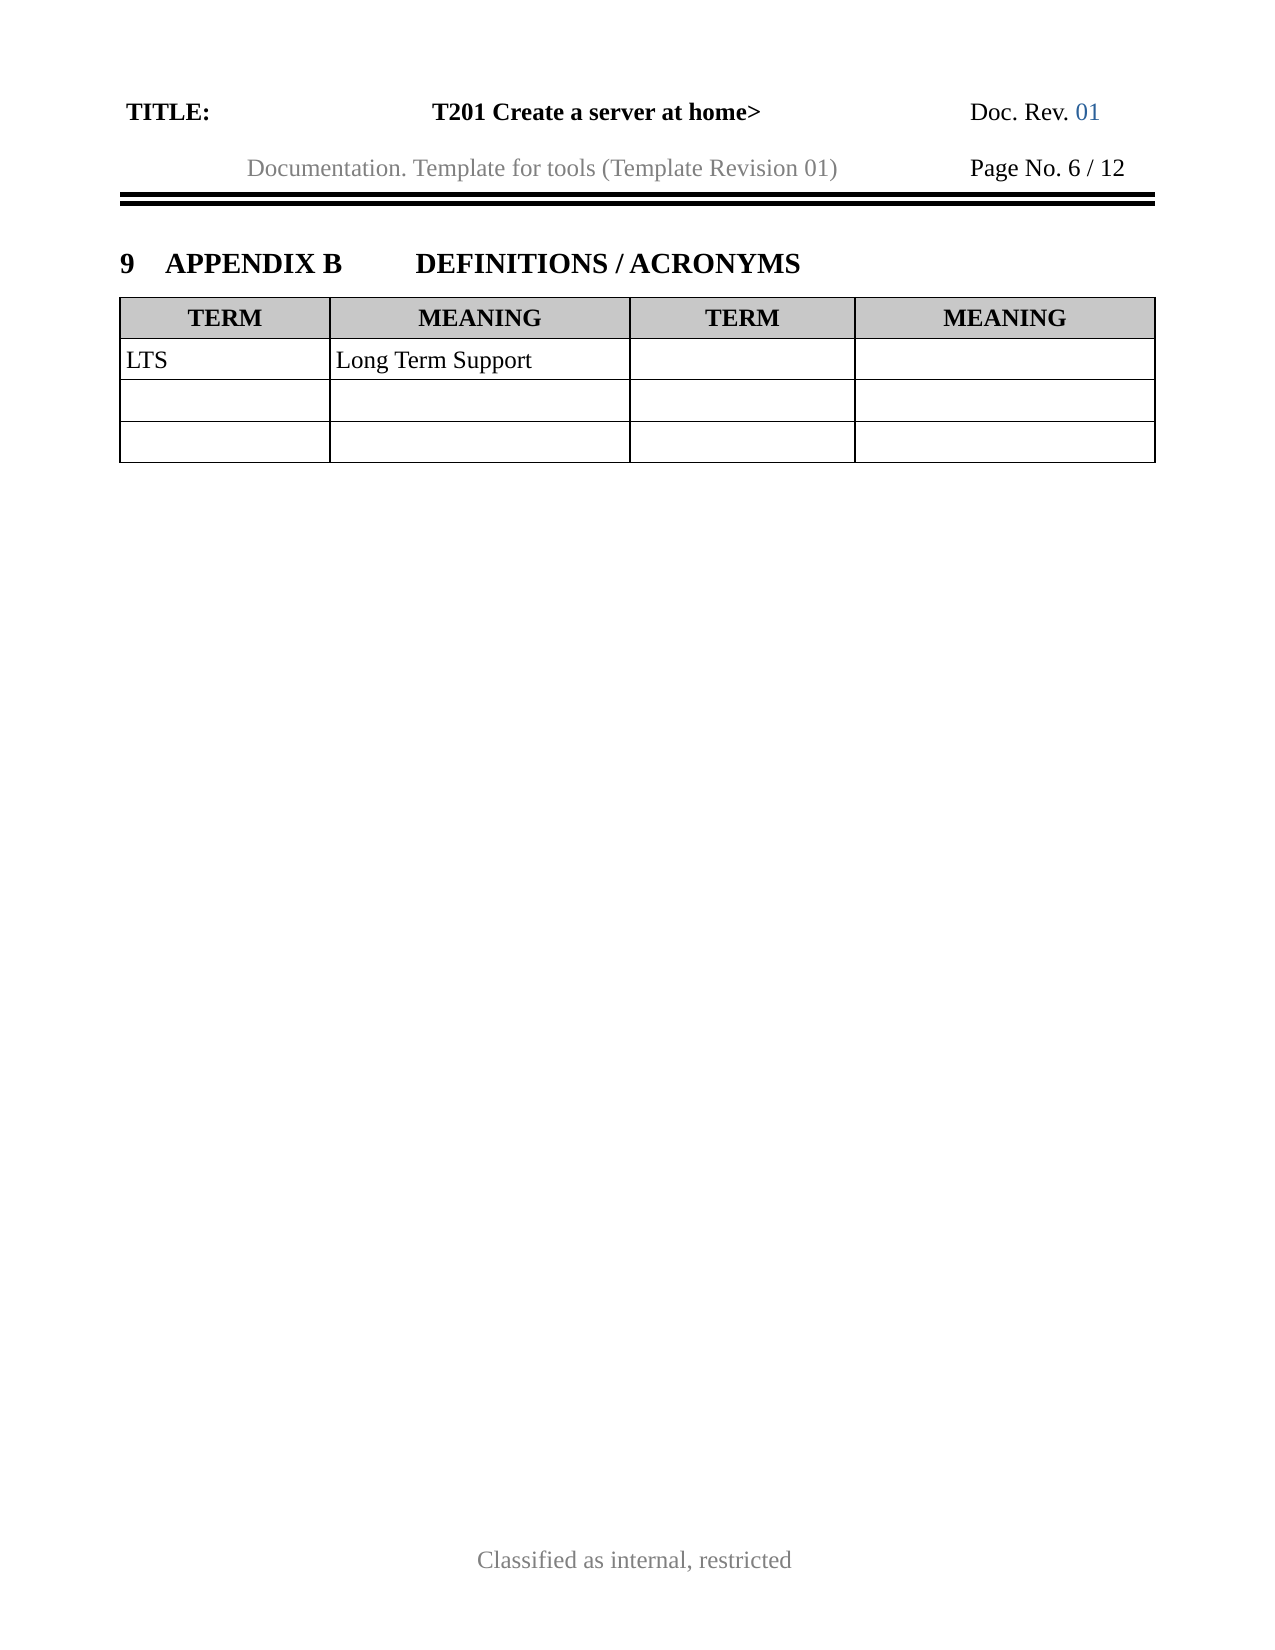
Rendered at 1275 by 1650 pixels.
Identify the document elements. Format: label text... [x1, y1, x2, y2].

table_cell [331, 380, 629, 421]
table_cell [631, 380, 854, 421]
subtitle Appendix B Definitions / acronyms [120, 246, 1155, 280]
table_cell [331, 422, 629, 462]
table_cell [856, 422, 1154, 462]
table_cell [631, 422, 854, 462]
table_header TERM [121, 298, 329, 338]
table_header TERM [631, 298, 854, 338]
table_header MEANING [331, 298, 629, 338]
table_cell [856, 339, 1154, 379]
table_cell [631, 339, 854, 379]
table_cell Long Term Support [331, 339, 629, 379]
table_cell [121, 422, 329, 462]
table_cell LTS [121, 339, 329, 379]
table_cell [856, 380, 1154, 421]
table_header MEANING [856, 298, 1154, 338]
table_cell [121, 380, 329, 421]
